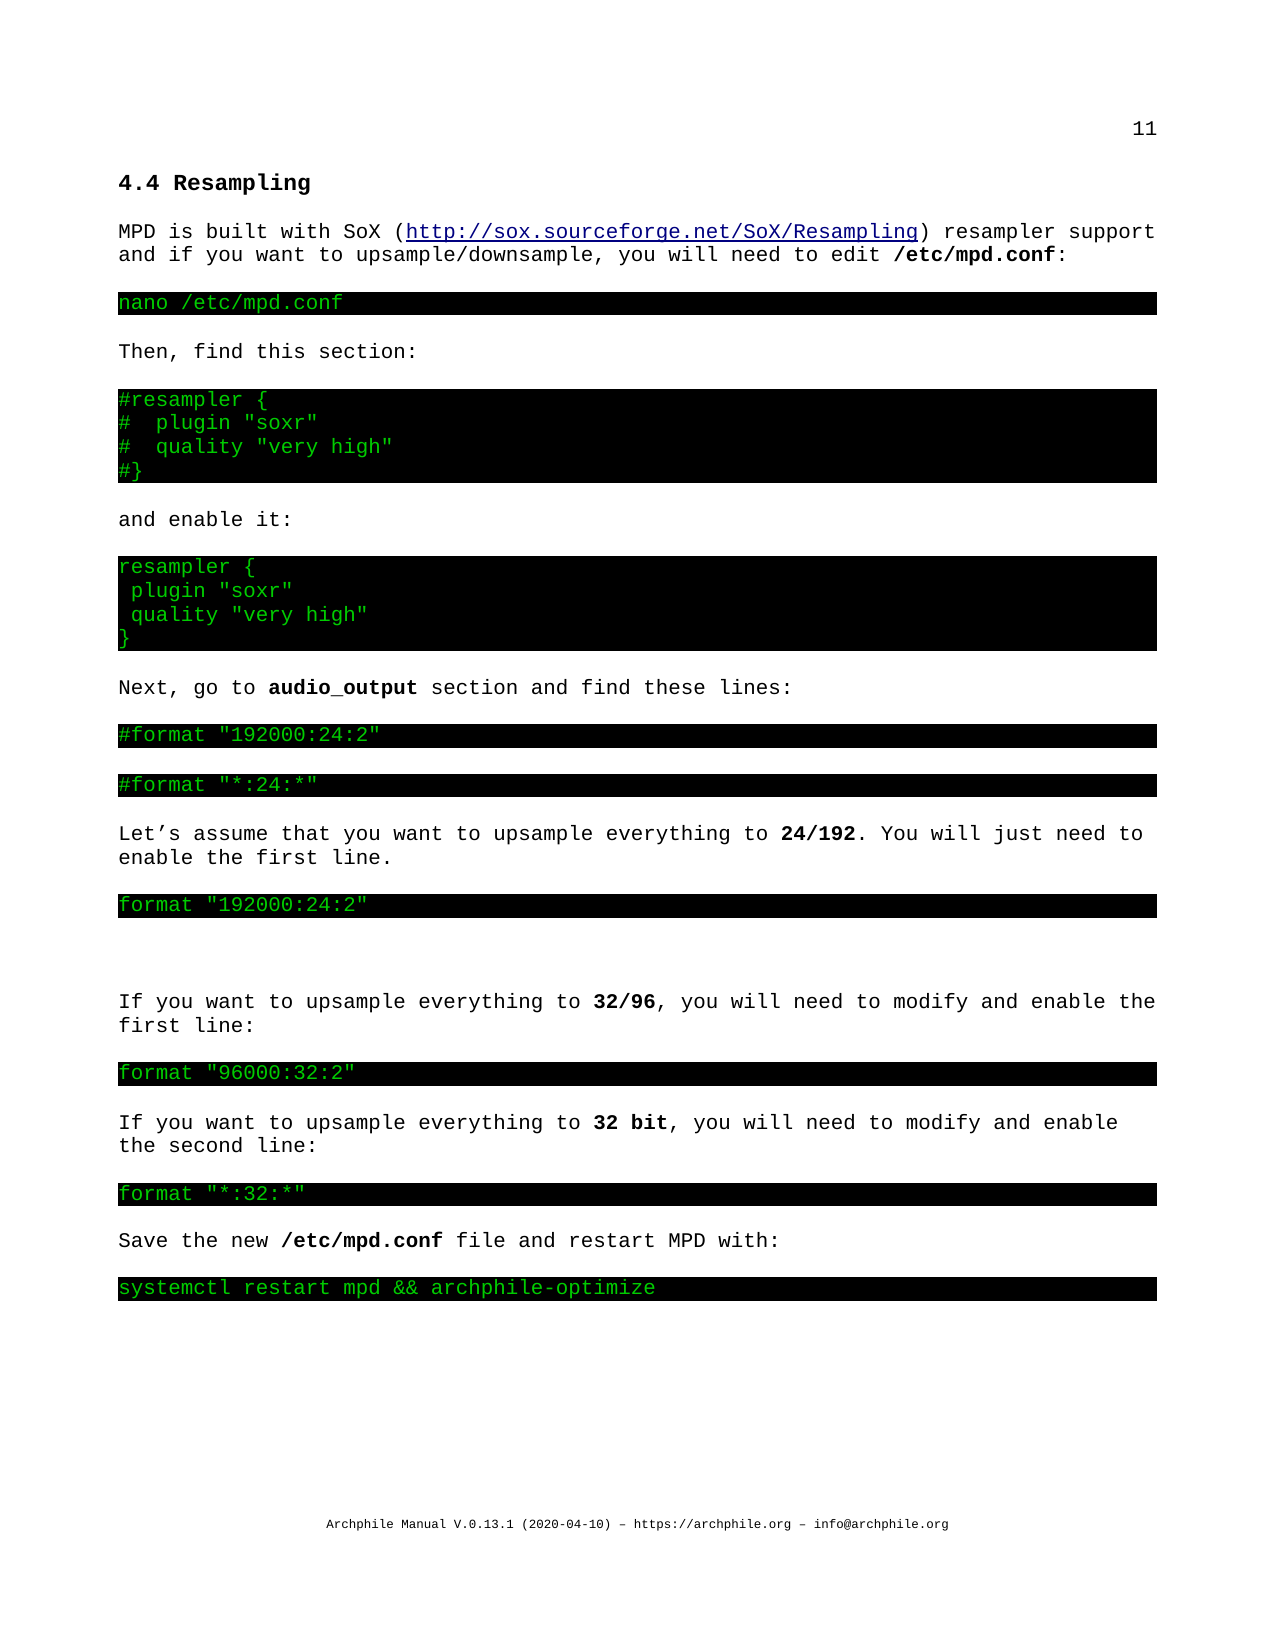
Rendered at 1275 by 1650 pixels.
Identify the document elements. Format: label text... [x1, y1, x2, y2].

text format "96000:32:2" [118, 1062, 1157, 1086]
text Then, find this section: [118, 341, 1157, 365]
text # quality "very high" [118, 436, 1157, 459]
text Next, go to audio_output section and find these lines: [118, 677, 1157, 701]
text nano /etc/mpd.conf [118, 292, 1157, 315]
text systemctl restart mpd && archphile-optimize [118, 1277, 1157, 1301]
text format "*:32:*" [118, 1183, 1157, 1206]
text Save the new /etc/mpd.conf file and restart MPD with: [118, 1230, 1157, 1254]
text Let’s assume that you want to upsample everything to 24/192. You will just need to enable the first line. [118, 823, 1157, 871]
text If you want to upsample everything to 32 bit, you will need to modify and enable the second line: [118, 1112, 1157, 1159]
text #resampler { [118, 389, 1157, 412]
text MPD is built with SoX (http://sox.sourceforge.net/SoX/Resampling) resampler support and if you want to upsample/downsample, you will need to edit /etc/mpd.conf: [118, 221, 1157, 268]
text 4.4 Resampling [118, 171, 1157, 197]
text } [118, 627, 1157, 651]
text quality "very high" [118, 604, 1157, 627]
text #} [118, 459, 1157, 483]
text #format "192000:24:2" [118, 724, 1157, 748]
text plugin "soxr" [118, 580, 1157, 604]
text #format "*:24:*" [118, 774, 1157, 797]
text format "192000:24:2" [118, 894, 1157, 918]
text If you want to upsample everything to 32/96, you will need to modify and enable the first line: [118, 991, 1157, 1038]
text resampler { [118, 556, 1157, 580]
text # plugin "soxr" [118, 412, 1157, 436]
text and enable it: [118, 509, 1157, 533]
